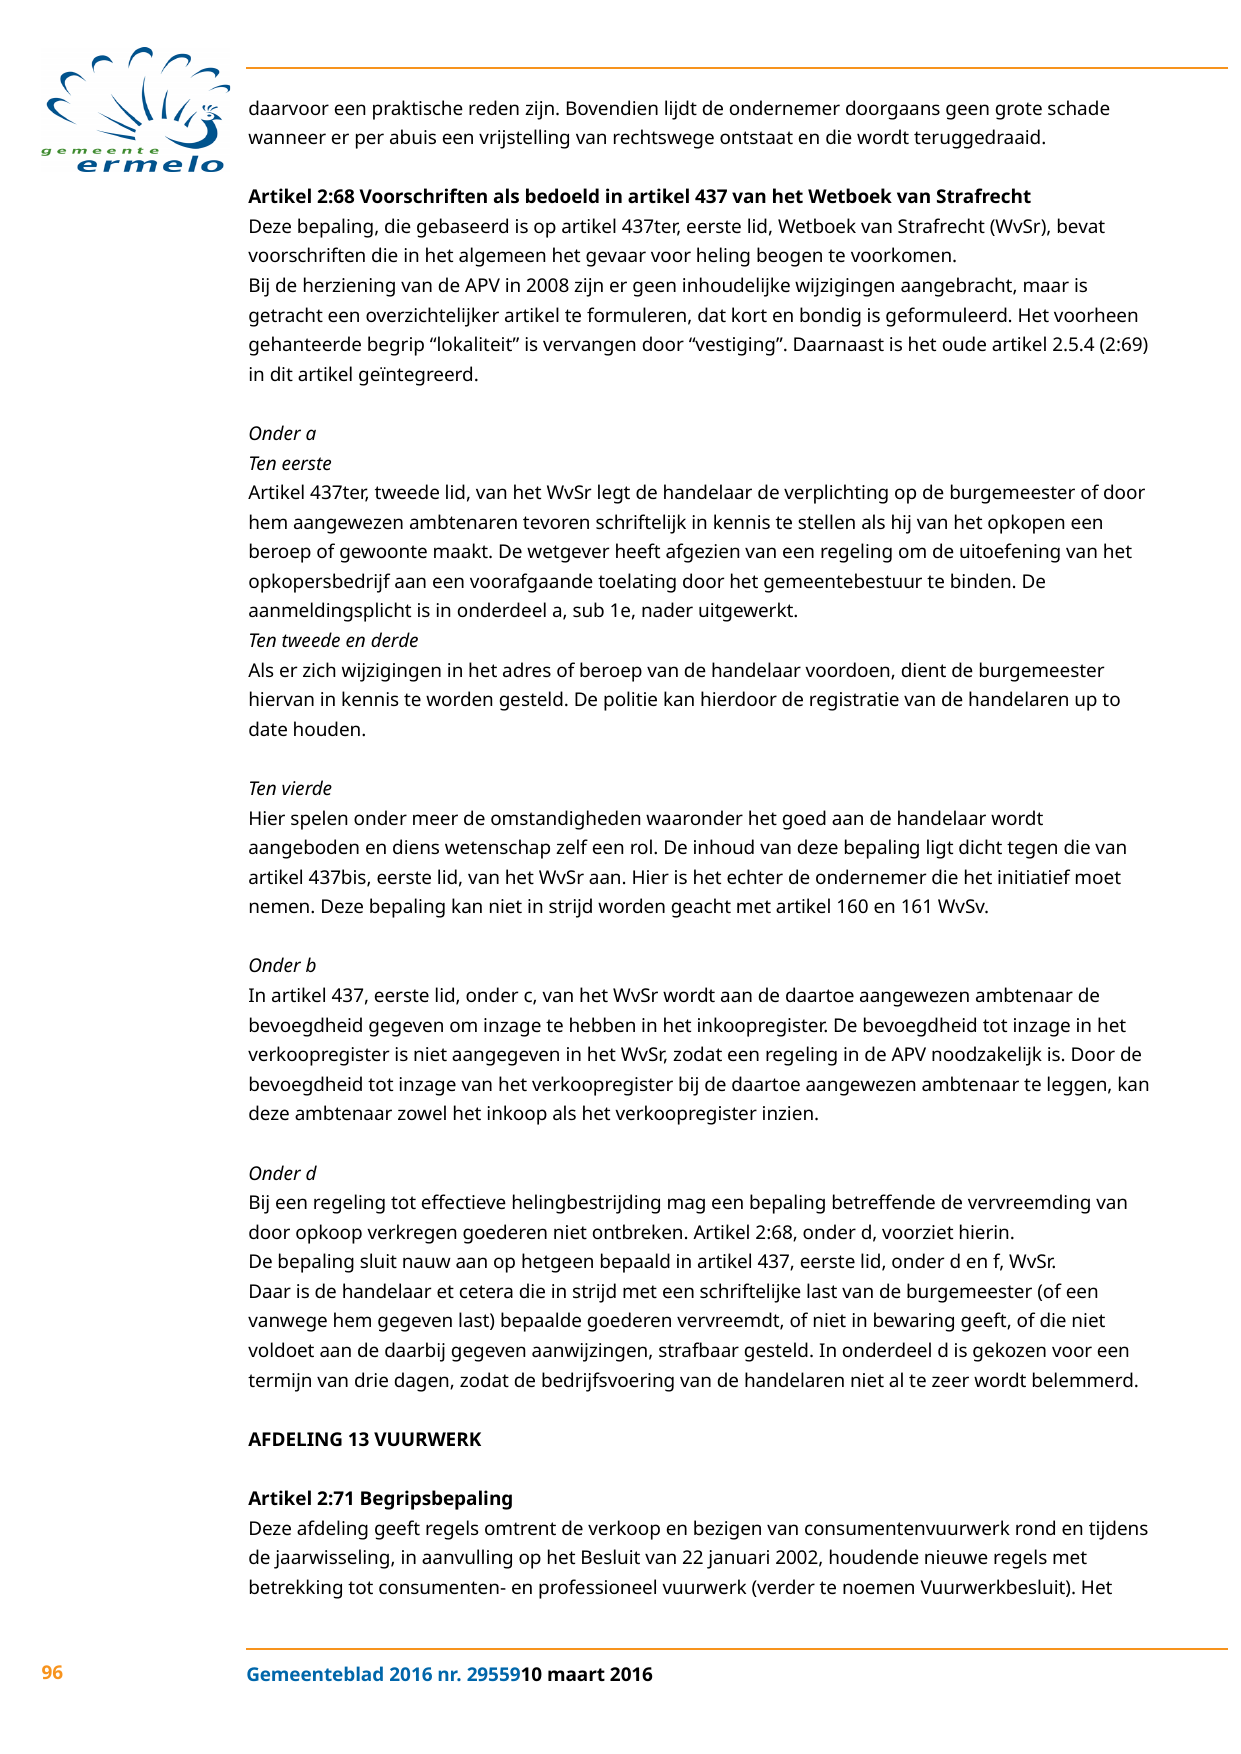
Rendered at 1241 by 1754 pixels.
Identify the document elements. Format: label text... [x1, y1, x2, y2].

text Deze bepaling, die gebaseerd is op artikel 437ter, eerste lid, Wetboek van Strafrecht (WvSr), bevat voorschriften die in het algemeen het gevaar voor heling beogen te voorkomen. [248, 213, 1152, 268]
text Onder a [248, 420, 1152, 446]
text Ten eerste [248, 450, 1152, 476]
text Bij een regeling tot effectieve helingbestrijding mag een bepaling betreffende de vervreemding van door opkoop verkregen goederen niet ontbreken. Artikel 2:68, onder d, voorziet hierin. [248, 1189, 1152, 1245]
text Onder b [248, 953, 1152, 978]
text Artikel 437ter, tweede lid, van het WvSr legt de handelaar de verplichting op de burgemeester of door hem aangewezen ambtenaren tevoren schriftelijk in kennis te stellen als hij van het opkopen een beroep of gewoonte maakt. De wetgever heeft afgezien van een regeling om de uitoefening van het opkopersbedrijf aan een voorafgaande toelating door het gemeentebestuur te binden. De aanmeldingsplicht is in onderdeel a, sub 1e, nader uitgewerkt. [248, 479, 1152, 623]
text Bij de herziening van de APV in 2008 zijn er geen inhoudelijke wijzigingen aangebracht, maar is getracht een overzichtelijker artikel te formuleren, dat kort en bondig is geformuleerd. Het voorheen gehanteerde begrip “lokaliteit” is vervangen door “vestiging”. Daarnaast is het oude artikel 2.5.4 (2:69) in dit artikel geïntegreerd. [248, 272, 1152, 387]
text Deze afdeling geeft regels omtrent de verkoop en bezigen van consumentenvuurwerk rond en tijdens de jaarwisseling, in aanvulling op het Besluit van 22 januari 2002, houdende nieuwe regels met betrekking tot consumenten- en professioneel vuurwerk (verder te noemen Vuurwerkbesluit). Het [248, 1515, 1152, 1600]
text Artikel 2:71 Begripsbepaling [248, 1485, 1152, 1511]
text Ten vierde [248, 775, 1152, 801]
text In artikel 437, eerste lid, onder c, van het WvSr wordt aan de daartoe aangewezen ambtenaar de bevoegdheid gegeven om inzage te hebben in het inkoopregister. De bevoegdheid tot inzage in het verkoopregister is niet aangegeven in het WvSr, zodat een regeling in de APV noodzakelijk is. Door de bevoegdheid tot inzage van het verkoopregister bij de daartoe aangewezen ambtenaar te leggen, kan deze ambtenaar zowel het inkoop als het verkoopregister inzien. [248, 982, 1152, 1126]
text De bepaling sluit nauw aan op hetgeen bepaald in artikel 437, eerste lid, onder d en f, WvSr. [248, 1248, 1152, 1274]
text Onder d [248, 1160, 1152, 1186]
text Artikel 2:68 Voorschriften als bedoeld in artikel 437 van het Wetboek van Strafrecht [248, 183, 1152, 209]
text Als er zich wijzigingen in het adres of beroep van de handelaar voordoen, dient de burgemeester hiervan in kennis te worden gesteld. De politie kan hierdoor de registratie van de handelaren up to date houden. [248, 657, 1152, 742]
text Hier spelen onder meer de omstandigheden waaronder het goed aan de handelaar wordt aangeboden en diens wetenschap zelf een rol. De inhoud van deze bepaling ligt dicht tegen die van artikel 437bis, eerste lid, van het WvSr aan. Hier is het echter de ondernemer die het initiatief moet nemen. Deze bepaling kan niet in strijd worden geacht met artikel 160 en 161 WvSv. [248, 805, 1152, 919]
text Daar is de handelaar et cetera die in strijd met een schriftelijke last van de burgemeester (of een vanwege hem gegeven last) bepaalde goederen vervreemdt, of niet in bewaring geeft, of die niet voldoet aan de daarbij gegeven aanwijzingen, strafbaar gesteld. In onderdeel d is gekozen voor een termijn van drie dagen, zodat de bedrijfsvoering van de handelaren niet al te zeer wordt belemmerd. [248, 1278, 1152, 1393]
text AFDELING 13 VUURWERK [248, 1426, 1152, 1452]
text daarvoor een praktische reden zijn. Bovendien lijdt de ondernemer doorgaans geen grote schade wanneer er per abuis een vrijstelling van rechtswege ontstaat en die wordt teruggedraaid. [248, 95, 1152, 150]
text Ten tweede en derde [248, 627, 1152, 653]
picture [41, 47, 231, 172]
